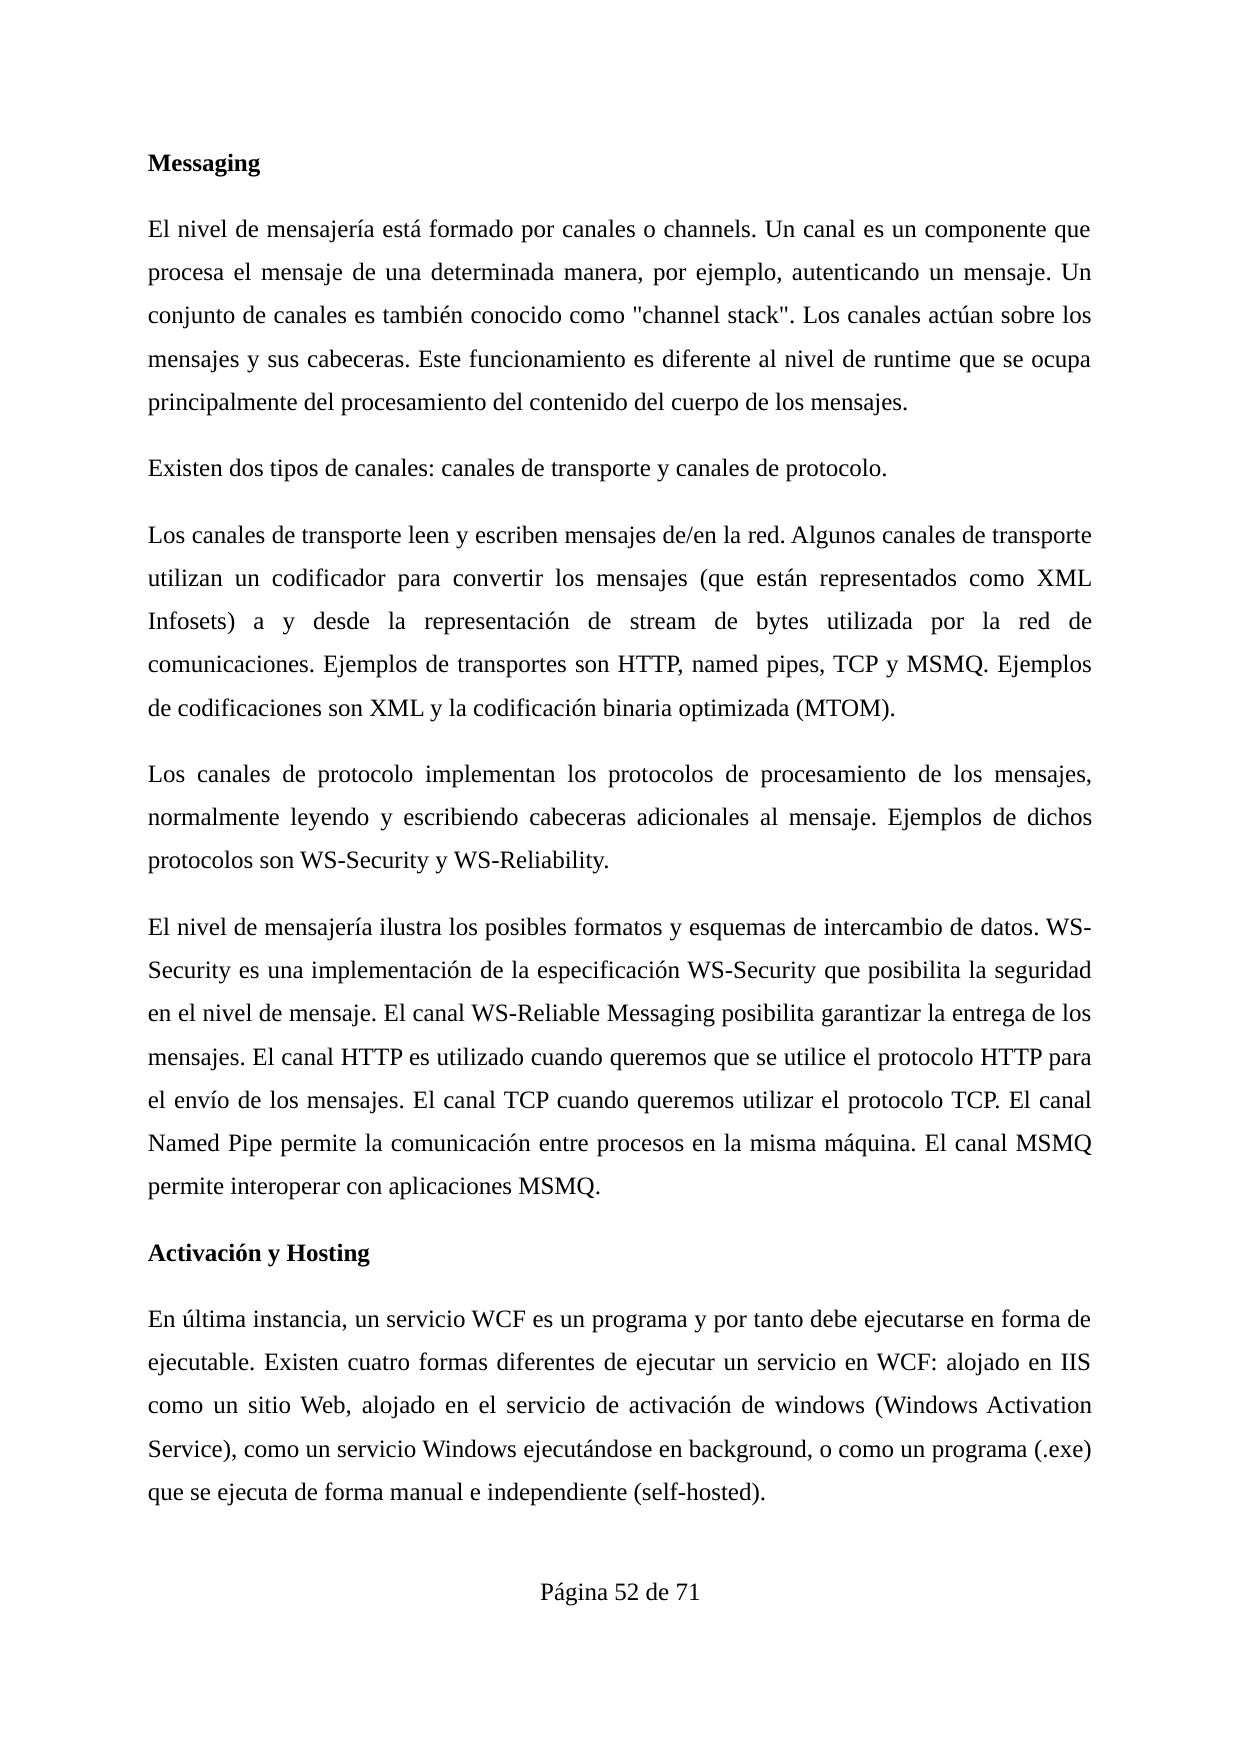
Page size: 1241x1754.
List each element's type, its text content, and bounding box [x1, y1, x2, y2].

text En última instancia, un servicio WCF es un programa y por tanto debe ejecutarse en forma de ejecutable. Existen cuatro formas diferentes de ejecutar un servicio en WCF: alojado en IIS como un sitio Web, alojado en el servicio de activación de windows (Windows Activation Service), como un servicio Windows ejecutándose en background, o como un programa (.exe) que se ejecuta de forma manual e independiente (self-hosted). [148, 1304, 1093, 1506]
text Existen dos tipos de canales: canales de transporte y canales de protocolo. [148, 453, 1093, 482]
text Los canales de transporte leen y escriben mensajes de/en la red. Algunos canales de transporte utilizan un codificador para convertir los mensajes (que están representados como XML Infosets) a y desde la representación de stream de bytes utilizada por la red de comunicaciones. Ejemplos de transportes son HTTP, named pipes, TCP y MSMQ. Ejemplos de codificaciones son XML y la codificación binaria optimizada (MTOM). [148, 520, 1093, 721]
text Los canales de protocolo implementan los protocolos de procesamiento de los mensajes, normalmente leyendo y escribiendo cabeceras adicionales al mensaje. Ejemplos de dichos protocolos son WS-Security y WS-Reliability. [148, 759, 1093, 874]
text El nivel de mensajería ilustra los posibles formatos y esquemas de intercambio de datos. WS-Security es una implementación de la especificación WS-Security que posibilita la seguridad en el nivel de mensaje. El canal WS-Reliable Messaging posibilita garantizar la entrega de los mensajes. El canal HTTP es utilizado cuando queremos que se utilice el protocolo HTTP para el envío de los mensajes. El canal TCP cuando queremos utilizar el protocolo TCP. El canal Named Pipe permite la comunicación entre procesos en la misma máquina. El canal MSMQ permite interoperar con aplicaciones MSMQ. [148, 912, 1093, 1200]
text El nivel de mensajería está formado por canales o channels. Un canal es un componente que procesa el mensaje de una determinada manera, por ejemplo, autenticando un mensaje. Un conjunto de canales es también conocido como "channel stack". Los canales actúan sobre los mensajes y sus cabeceras. Este funcionamiento es diferente al nivel de runtime que se ocupa principalmente del procesamiento del contenido del cuerpo de los mensajes. [148, 214, 1093, 416]
text Messaging [148, 148, 1093, 176]
text Activación y Hosting [148, 1238, 1093, 1266]
